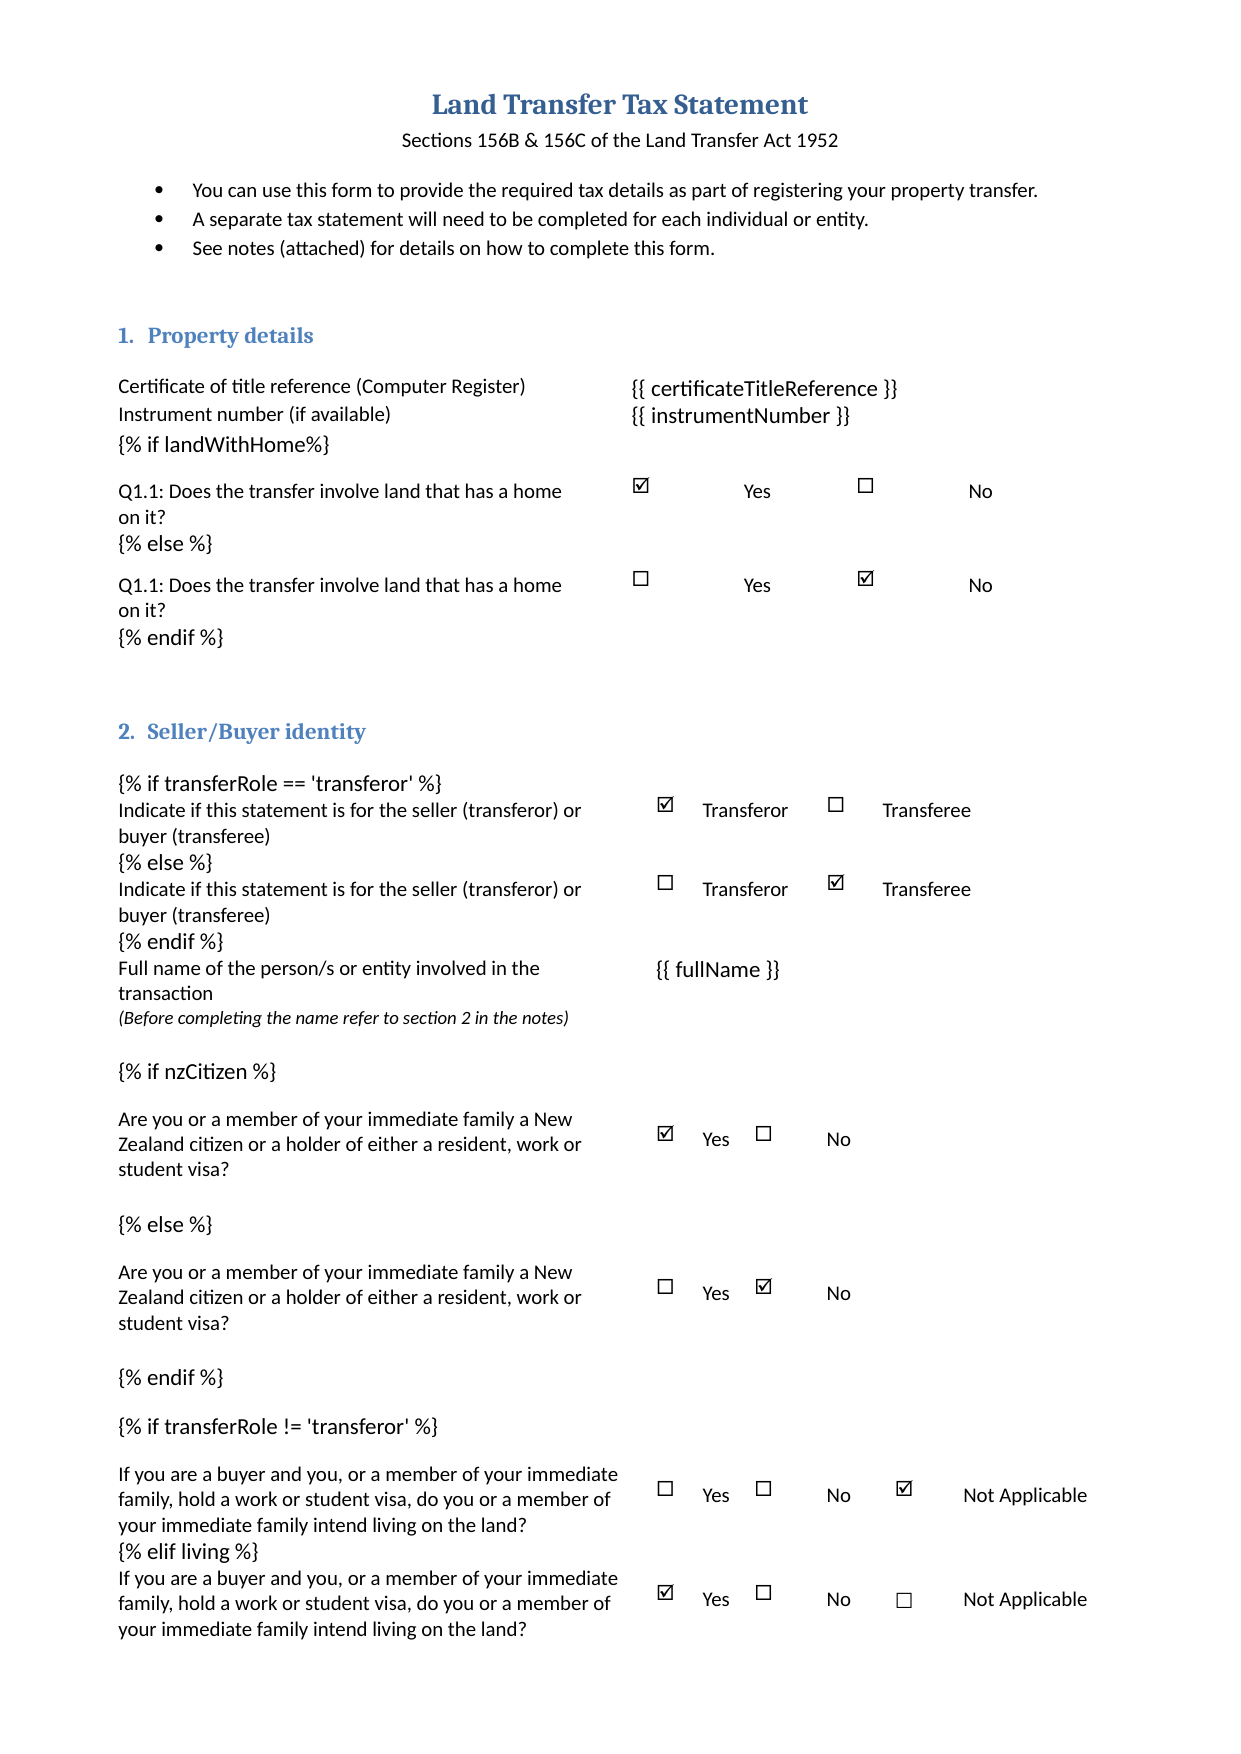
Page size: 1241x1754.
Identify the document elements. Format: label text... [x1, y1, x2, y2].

list A separate tax statement will need to be completed for each individual or entity. [155, 206, 1122, 231]
table_cell  [620, 479, 732, 529]
text Sections 156B & 156C of the Land Transfer Act 1952 [118, 127, 1122, 152]
table_cell [883, 1259, 952, 1363]
table_cell No [957, 572, 1135, 623]
table_cell Transferee [871, 876, 1135, 927]
table_cell {% else %} [107, 529, 620, 572]
table_cell  [645, 1259, 691, 1363]
table_cell No [957, 479, 1135, 529]
list See notes (attached) for details on how to complete this form. [155, 235, 1122, 261]
table_cell Yes [691, 1259, 743, 1363]
table_cell  [645, 1106, 691, 1210]
table_cell [952, 1057, 1135, 1106]
table_cell Yes [691, 1565, 743, 1641]
table_cell Yes [691, 1461, 743, 1537]
table_cell  [645, 1565, 691, 1641]
list You can use this form to provide the required tax details as part of registering your property transfer. [155, 177, 1122, 202]
table_cell [645, 1210, 691, 1259]
table_cell [107, 1641, 1135, 1669]
table_cell No [815, 1106, 883, 1210]
table_cell [815, 1363, 883, 1412]
table_cell Transferee [871, 798, 1135, 848]
table_cell Indicate if this statement is for the seller (transferor) or buyer (transferee) [107, 876, 644, 927]
table_cell [691, 1210, 743, 1259]
table_cell Q1.1: Does the transfer involve land that has a home on it? [107, 479, 620, 529]
table_cell [815, 1210, 883, 1259]
table_cell [645, 1412, 691, 1461]
table_cell Yes [691, 1106, 743, 1210]
subtitle Land Transfer Tax Statement [118, 88, 1122, 122]
table_cell [883, 1412, 952, 1461]
table_cell [691, 1412, 743, 1461]
table_cell [743, 1412, 815, 1461]
table_cell  [883, 1461, 952, 1537]
table_cell No [815, 1565, 883, 1641]
table_cell Q1.1: Does the transfer involve land that has a home on it? [107, 572, 620, 623]
table_cell [883, 1210, 952, 1259]
table_cell [645, 1057, 691, 1106]
table_header {% if transferRole == 'transferor' %} [107, 770, 1135, 797]
table_cell  [845, 479, 957, 529]
table_cell [952, 1259, 1135, 1363]
table_cell  [620, 572, 732, 623]
table_cell  [645, 876, 691, 927]
table_cell {{ fullName }} [645, 955, 1135, 1057]
table_cell  [815, 876, 871, 927]
table_cell {{ instrumentNumber }} [620, 402, 1135, 430]
table_cell Full name of the person/s or entity involved in the transaction (Before completing the name refer to section 2 in the notes) [107, 955, 644, 1057]
table_cell [952, 1106, 1135, 1210]
table_cell [691, 1057, 743, 1106]
table_cell {% endif %} [107, 1363, 644, 1412]
table_header {{ certificateTitleReference }} [620, 374, 1135, 402]
table_cell ☐ [883, 1565, 952, 1641]
table_cell {% if transferRole != 'transferor' %} [107, 1412, 644, 1461]
table_cell  [645, 1461, 691, 1537]
table_cell {% else %} [107, 1210, 644, 1259]
table_cell [952, 1210, 1135, 1259]
table_header Certificate of title reference (Computer Register) [107, 374, 620, 402]
table_cell  [743, 1565, 815, 1641]
table_cell  [743, 1461, 815, 1537]
table_cell [883, 1363, 952, 1412]
table_cell [691, 1363, 743, 1412]
table_cell [743, 1057, 815, 1106]
table_cell  [743, 1106, 815, 1210]
table_cell {% endif %} [107, 623, 1135, 665]
table_cell [883, 1106, 952, 1210]
table_cell {% if landWithHome%} [107, 430, 1135, 478]
table_cell  [743, 1259, 815, 1363]
table_cell If you are a buyer and you, or a member of your immediate family, hold a work or student visa, do you or a member of your immediate family intend living on the land? [107, 1565, 644, 1641]
table_cell [645, 1363, 691, 1412]
table_cell  [645, 798, 691, 848]
table_cell [620, 529, 1135, 572]
table_cell Not Applicable [952, 1461, 1135, 1537]
table_cell [815, 1057, 883, 1106]
table_cell No [815, 1259, 883, 1363]
table_cell {% elif living %} [107, 1537, 1135, 1565]
table_cell [743, 1363, 815, 1412]
table_cell {% if nzCitizen %} [107, 1057, 644, 1106]
table_cell Not Applicable [952, 1565, 1135, 1641]
table_cell Indicate if this statement is for the seller (transferor) or buyer (transferee) [107, 798, 644, 848]
table_cell Yes [733, 479, 845, 529]
table_cell Are you or a member of your immediate family a New Zealand citizen or a holder of either a resident, work or student visa? [107, 1106, 644, 1210]
table_cell [952, 1412, 1135, 1461]
table_cell Transferor [691, 798, 815, 848]
table_cell If you are a buyer and you, or a member of your immediate family, hold a work or student visa, do you or a member of your immediate family intend living on the land? [107, 1461, 644, 1537]
table_cell [952, 1363, 1135, 1412]
table_cell [883, 1057, 952, 1106]
table_cell {% else %} [107, 848, 1135, 876]
table_cell [743, 1210, 815, 1259]
table_cell [815, 1412, 883, 1461]
list Property details [118, 323, 1122, 349]
table_cell  [845, 572, 957, 623]
table_cell No [815, 1461, 883, 1537]
table_cell Yes [733, 572, 845, 623]
table_cell Transferor [691, 876, 815, 927]
table_cell Instrument number (if available) [107, 402, 620, 430]
table_cell Are you or a member of your immediate family a New Zealand citizen or a holder of either a resident, work or student visa? [107, 1259, 644, 1363]
table_cell  [815, 798, 871, 848]
subtitle Seller/Buyer identity [118, 718, 1122, 745]
table_cell {% endif %} [107, 927, 1135, 955]
